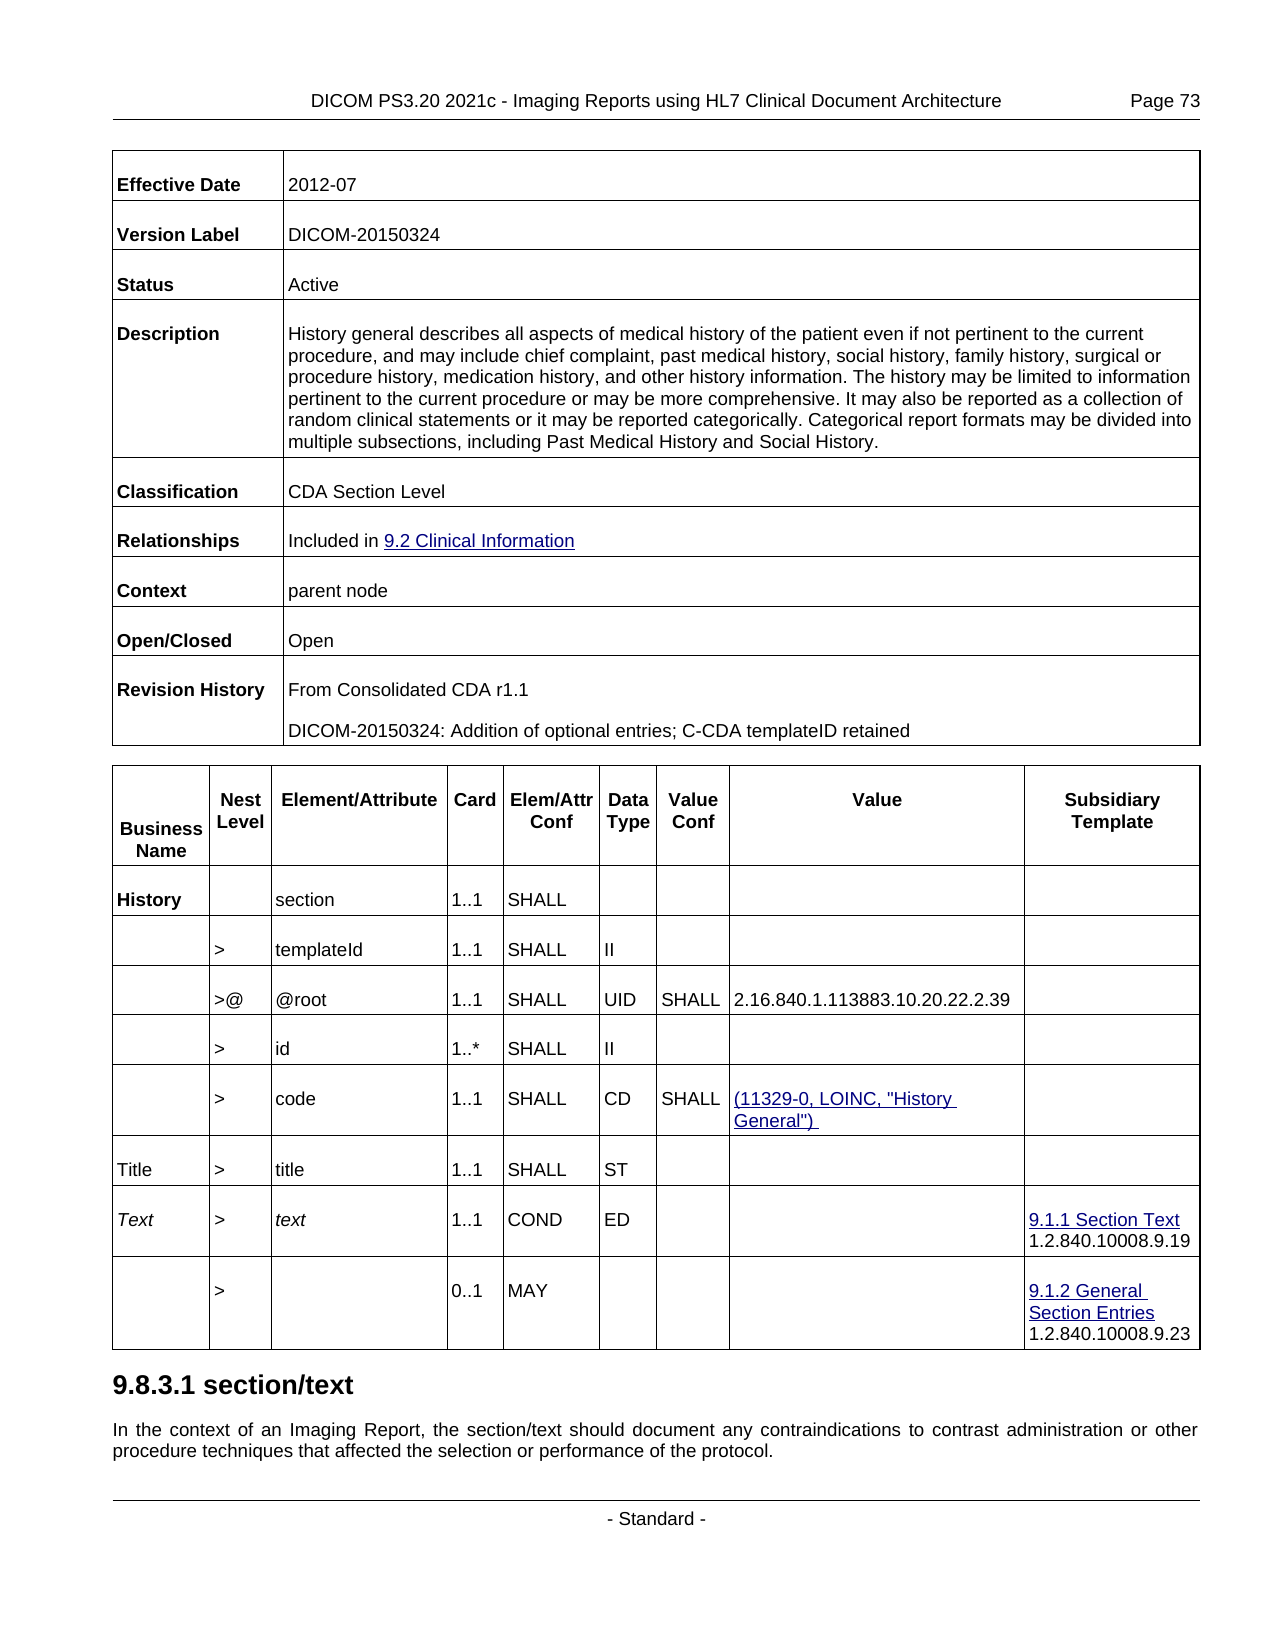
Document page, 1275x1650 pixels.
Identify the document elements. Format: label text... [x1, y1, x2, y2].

table_cell [730, 1257, 1024, 1349]
table_cell 1..1 [448, 1186, 503, 1256]
table_cell SHALL [657, 966, 729, 1014]
table_cell Effective Date [113, 151, 283, 200]
table_header Elem/Attr Conf [504, 766, 599, 865]
table_cell 1..1 [448, 1136, 503, 1185]
table_cell Open/Closed [113, 607, 283, 655]
table_cell SHALL [504, 966, 599, 1014]
table_cell section [272, 866, 447, 915]
table_cell COND [504, 1186, 599, 1256]
table_cell (11329-0, LOINC, "History General") [730, 1065, 1024, 1135]
table_cell [1025, 1015, 1199, 1064]
table_header Data Type [600, 766, 656, 865]
table_cell [1025, 866, 1199, 915]
table_cell History general describes all aspects of medical history of the patient even if not pertinent to the current procedure, and may include chief complaint, past medical history, social history, family history, surgical or procedure history, medication history, and other history information. The history may be limited to information pertinent to the current procedure or may be more comprehensive. It may also be reported as a collection of random clinical statements or it may be reported categorically. Categorical report formats may be divided into multiple subsections, including Past Medical History and Social History. [284, 300, 1199, 457]
table_cell [1025, 966, 1199, 1014]
table_cell UID [600, 966, 656, 1014]
table_header Element/​Attribute [272, 766, 447, 865]
table_cell [657, 1186, 729, 1256]
table_header Subsidiary Template [1025, 766, 1199, 865]
table_cell > [210, 1065, 271, 1135]
table_cell CD [600, 1065, 656, 1135]
table_cell [113, 1015, 209, 1064]
table_cell Revision History [113, 656, 283, 745]
table_cell SHALL [504, 1136, 599, 1185]
table_cell >@ [210, 966, 271, 1014]
table_cell Relationships [113, 507, 283, 556]
table_cell [657, 866, 729, 915]
table_cell Status [113, 250, 283, 299]
table_cell Title [113, 1136, 209, 1185]
table_cell 2012-07 [284, 151, 1199, 200]
table_cell Version Label [113, 201, 283, 249]
table_cell parent node [284, 557, 1199, 606]
table_cell id [272, 1015, 447, 1064]
table_cell > [210, 1257, 271, 1349]
table_cell [113, 916, 209, 964]
table_cell text [272, 1186, 447, 1256]
table_cell [657, 1015, 729, 1064]
table_cell [657, 1257, 729, 1349]
table_header Nest Level [210, 766, 271, 865]
table_cell Description [113, 300, 283, 457]
table_header Value [730, 766, 1024, 865]
table_cell SHALL [504, 916, 599, 964]
table_cell [210, 866, 271, 915]
table_cell [113, 1065, 209, 1135]
table_cell [1025, 916, 1199, 964]
table_cell Context [113, 557, 283, 606]
table_cell [113, 966, 209, 1014]
table_cell II [600, 916, 656, 964]
text 9.8.3.1 section/text [112, 1369, 1200, 1400]
table_cell SHALL [504, 1065, 599, 1135]
table_cell Text [113, 1186, 209, 1256]
table_cell Included in 9.2 Clinical Information [284, 507, 1199, 556]
table_cell 1..* [448, 1015, 503, 1064]
table_cell From Consolidated CDA r1.1 DICOM-20150324: Addition of optional entries; C-CDA templateID retained [284, 656, 1199, 745]
table_cell title [272, 1136, 447, 1185]
table_cell [730, 916, 1024, 964]
table_cell [600, 1257, 656, 1349]
table_cell II [600, 1015, 656, 1064]
table_cell > [210, 1186, 271, 1256]
table_cell 9.1.2 General Section Entries 1.2.840.10008.9.23 [1025, 1257, 1199, 1349]
table_header Value Conf [657, 766, 729, 865]
table_cell MAY [504, 1257, 599, 1349]
table_cell 1..1 [448, 966, 503, 1014]
table_cell Open [284, 607, 1199, 655]
table_cell > [210, 916, 271, 964]
table_cell SHALL [657, 1065, 729, 1135]
table_cell [113, 1257, 209, 1349]
table_cell [272, 1257, 447, 1349]
table_cell [730, 1015, 1024, 1064]
table_cell > [210, 1136, 271, 1185]
table_cell CDA Section Level [284, 458, 1199, 506]
table_cell [730, 1186, 1024, 1256]
table_cell Classification [113, 458, 283, 506]
table_cell ST [600, 1136, 656, 1185]
table_cell Active [284, 250, 1199, 299]
table_cell [600, 866, 656, 915]
table_cell [730, 866, 1024, 915]
table_cell [1025, 1136, 1199, 1185]
text In the context of an Imaging Report, the section/text should document any contraindications to contrast administration or other procedure techniques that affected the selection or performance of the protocol. [112, 1419, 1200, 1462]
table_cell 1..1 [448, 866, 503, 915]
table_cell @root [272, 966, 447, 1014]
table_cell 9.1.1 Section Text 1.2.840.10008.9.19 [1025, 1186, 1199, 1256]
table_cell [1025, 1065, 1199, 1135]
table_cell DICOM-20150324 [284, 201, 1199, 249]
table_cell SHALL [504, 1015, 599, 1064]
table_cell template​Id [272, 916, 447, 964]
table_cell [657, 916, 729, 964]
table_cell 1..1 [448, 1065, 503, 1135]
table_header Business Name [113, 766, 209, 865]
table_cell 0..1 [448, 1257, 503, 1349]
table_cell History [113, 866, 209, 915]
table_cell [730, 1136, 1024, 1185]
table_cell SHALL [504, 866, 599, 915]
table_cell ED [600, 1186, 656, 1256]
table_cell code [272, 1065, 447, 1135]
table_header Card [448, 766, 503, 865]
table_cell > [210, 1015, 271, 1064]
table_cell 2.16.840.1.113883.​10.20.22.2.39 [730, 966, 1024, 1014]
table_cell [657, 1136, 729, 1185]
table_cell 1..1 [448, 916, 503, 964]
